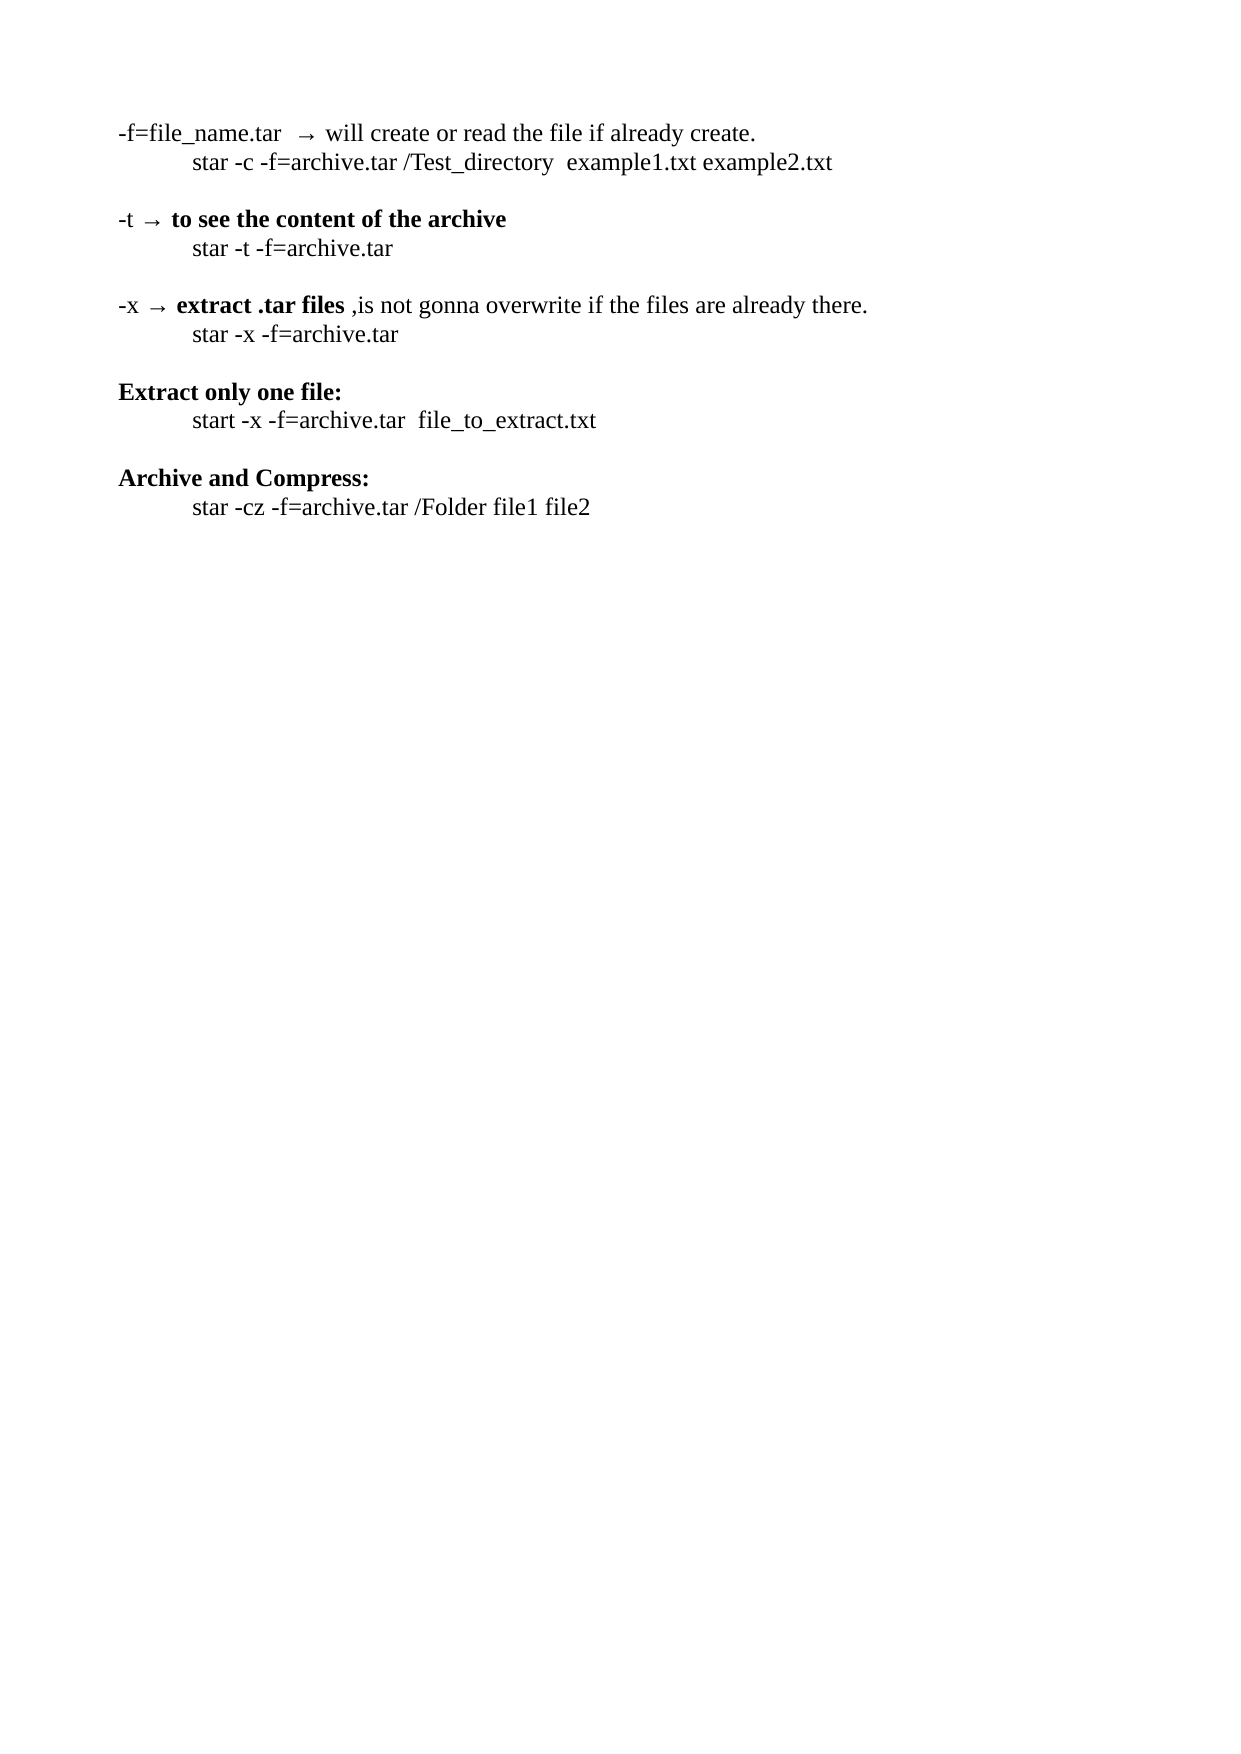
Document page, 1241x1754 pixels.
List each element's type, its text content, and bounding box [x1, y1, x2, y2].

text star -cz -f=archive.tar /Folder file1 file2 [118, 492, 1122, 521]
text -t → to see the content of the archive [118, 204, 1122, 233]
text star -c -f=archive.tar /Test_directory example1.txt example2.txt [118, 147, 1122, 176]
text -f=file_name.tar → will create or read the file if already create. [118, 118, 1122, 147]
text star -x -f=archive.tar [118, 319, 1122, 348]
text star -t -f=archive.tar [118, 233, 1122, 262]
text Extract only one file: [118, 377, 1122, 406]
text Archive and Compress: [118, 463, 1122, 492]
text -x → extract .tar files ,is not gonna overwrite if the files are already there. [118, 291, 1122, 319]
text start -x -f=archive.tar file_to_extract.txt [118, 406, 1122, 434]
